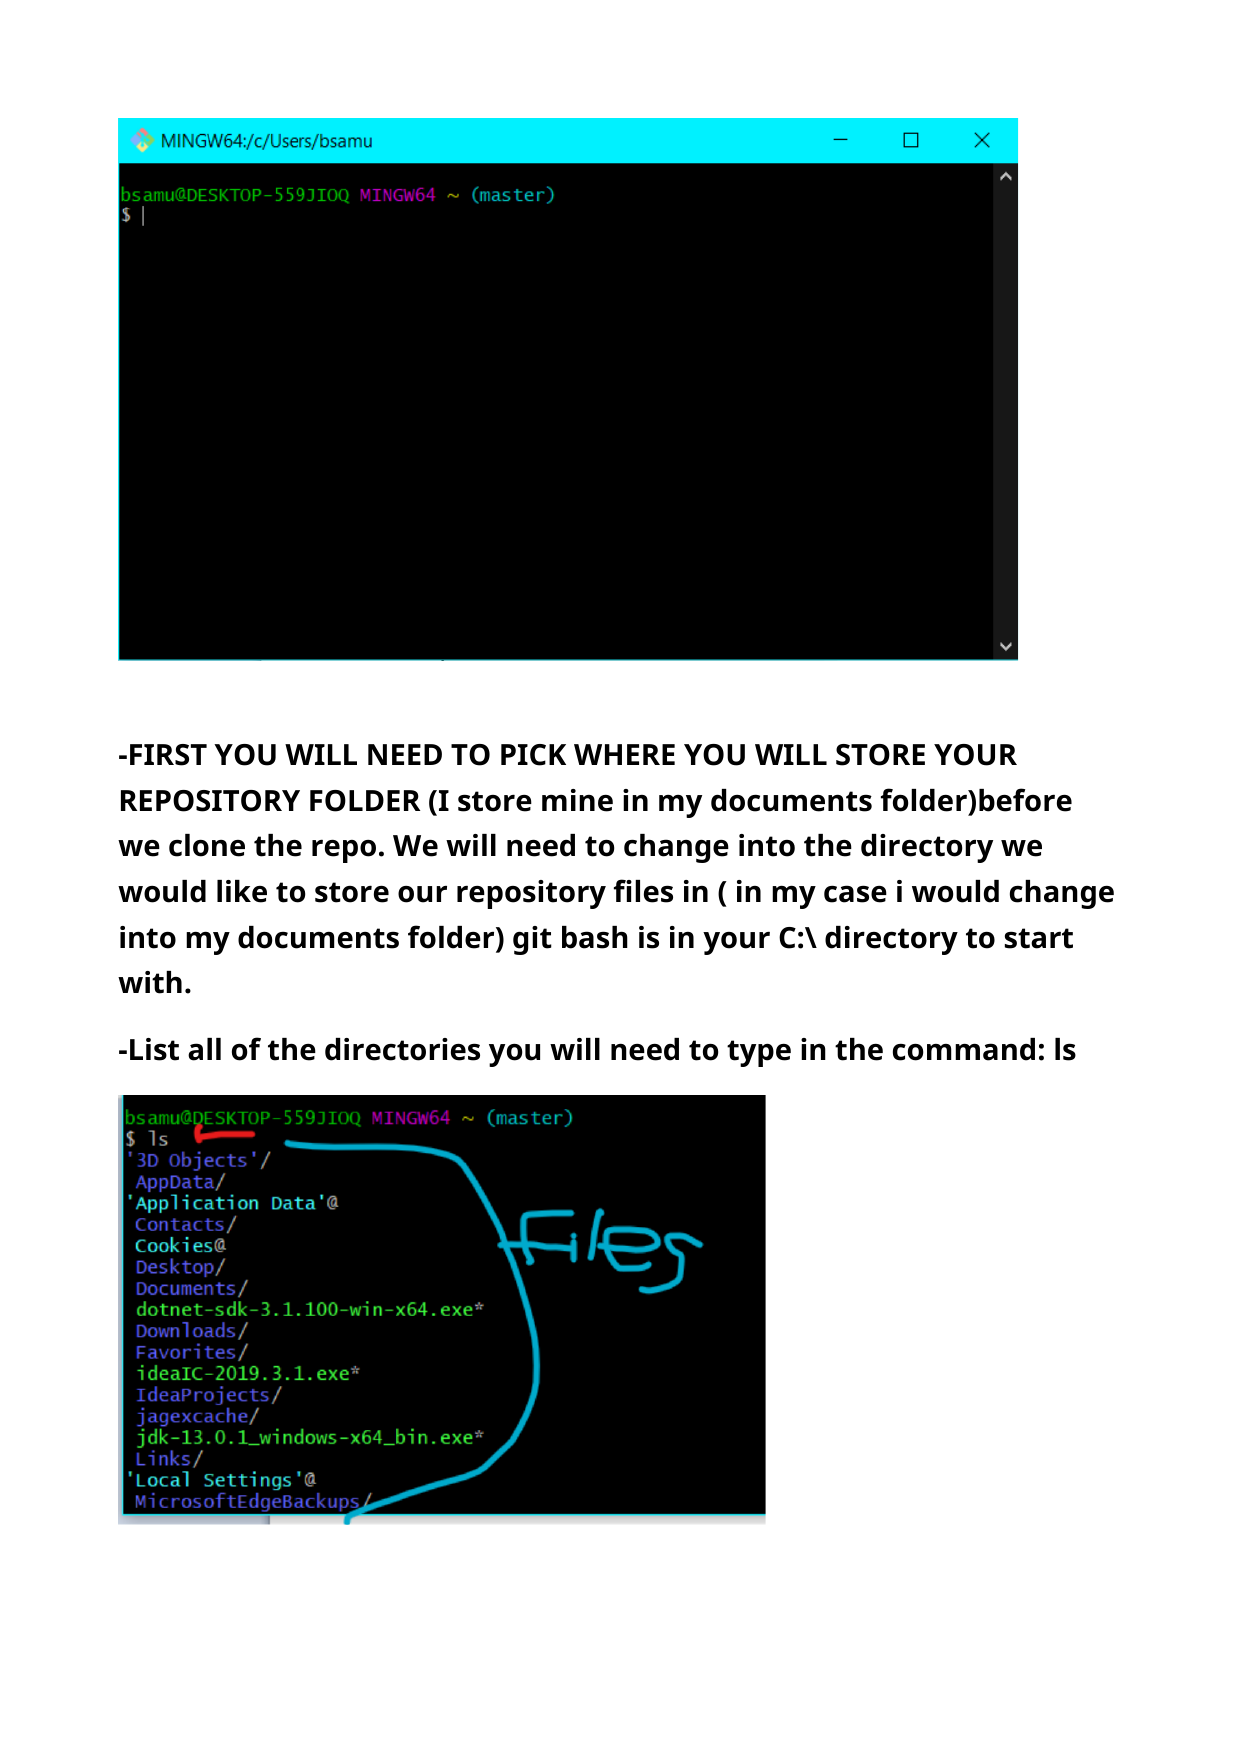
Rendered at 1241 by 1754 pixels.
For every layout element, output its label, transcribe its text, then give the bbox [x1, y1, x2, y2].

text -FIRST YOU WILL NEED TO PICK WHERE YOU WILL STORE YOUR REPOSITORY FOLDER (I store mine in my documents folder)before we clone the repo. We will need to change into the directory we would like to store our repository files in ( in my case i would change into my documents folder) git bash is in your C:\ directory to start with. [118, 734, 1122, 1002]
text -List all of the directories you will need to type in the command: ls [118, 1029, 1122, 1069]
